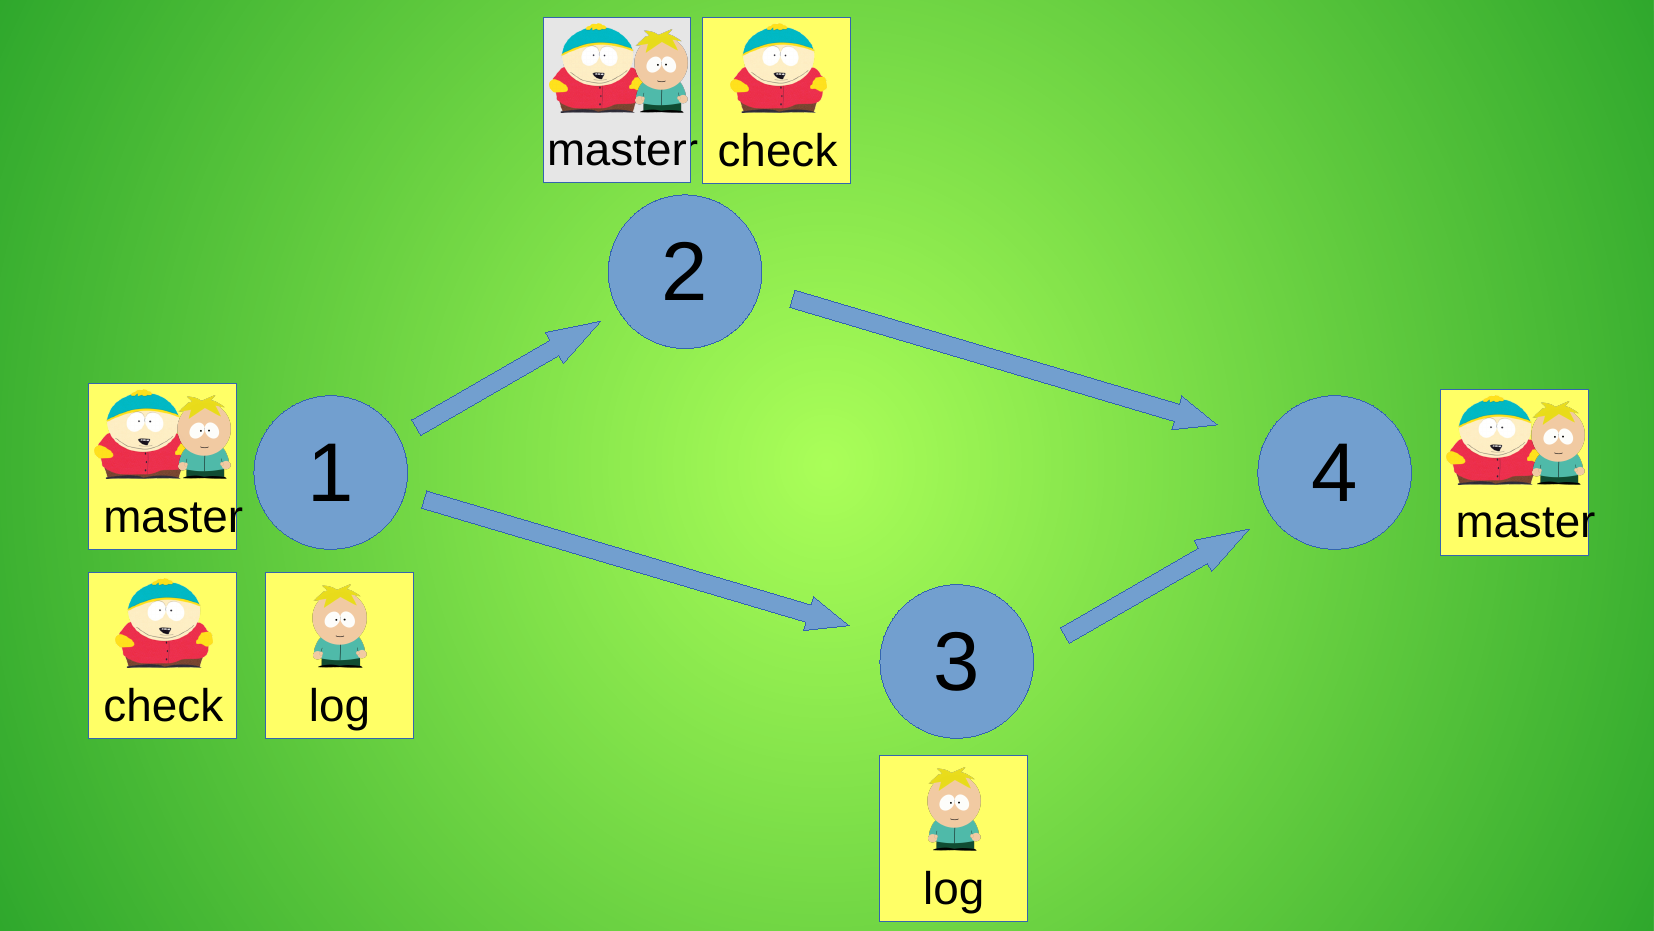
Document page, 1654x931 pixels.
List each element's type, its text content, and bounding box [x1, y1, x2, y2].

text_box check [702, 17, 851, 184]
text_box master [88, 383, 237, 550]
text_box [789, 290, 1218, 430]
text_box master [1440, 389, 1589, 556]
picture [549, 23, 688, 113]
picture [312, 584, 367, 668]
picture [94, 389, 231, 479]
text_box 1 [253, 395, 408, 550]
text_box [411, 321, 601, 436]
picture [115, 578, 213, 668]
text_box 3 [879, 584, 1034, 739]
text_box [421, 490, 850, 631]
text_box 4 [1257, 395, 1412, 550]
text_box log [265, 572, 414, 739]
text_box check [88, 572, 237, 739]
text_box 2 [608, 194, 762, 349]
picture [730, 23, 827, 113]
picture [927, 767, 981, 851]
text_box log [879, 755, 1028, 922]
text_box [1060, 529, 1250, 644]
text_box master [543, 17, 691, 183]
picture [1446, 395, 1585, 485]
